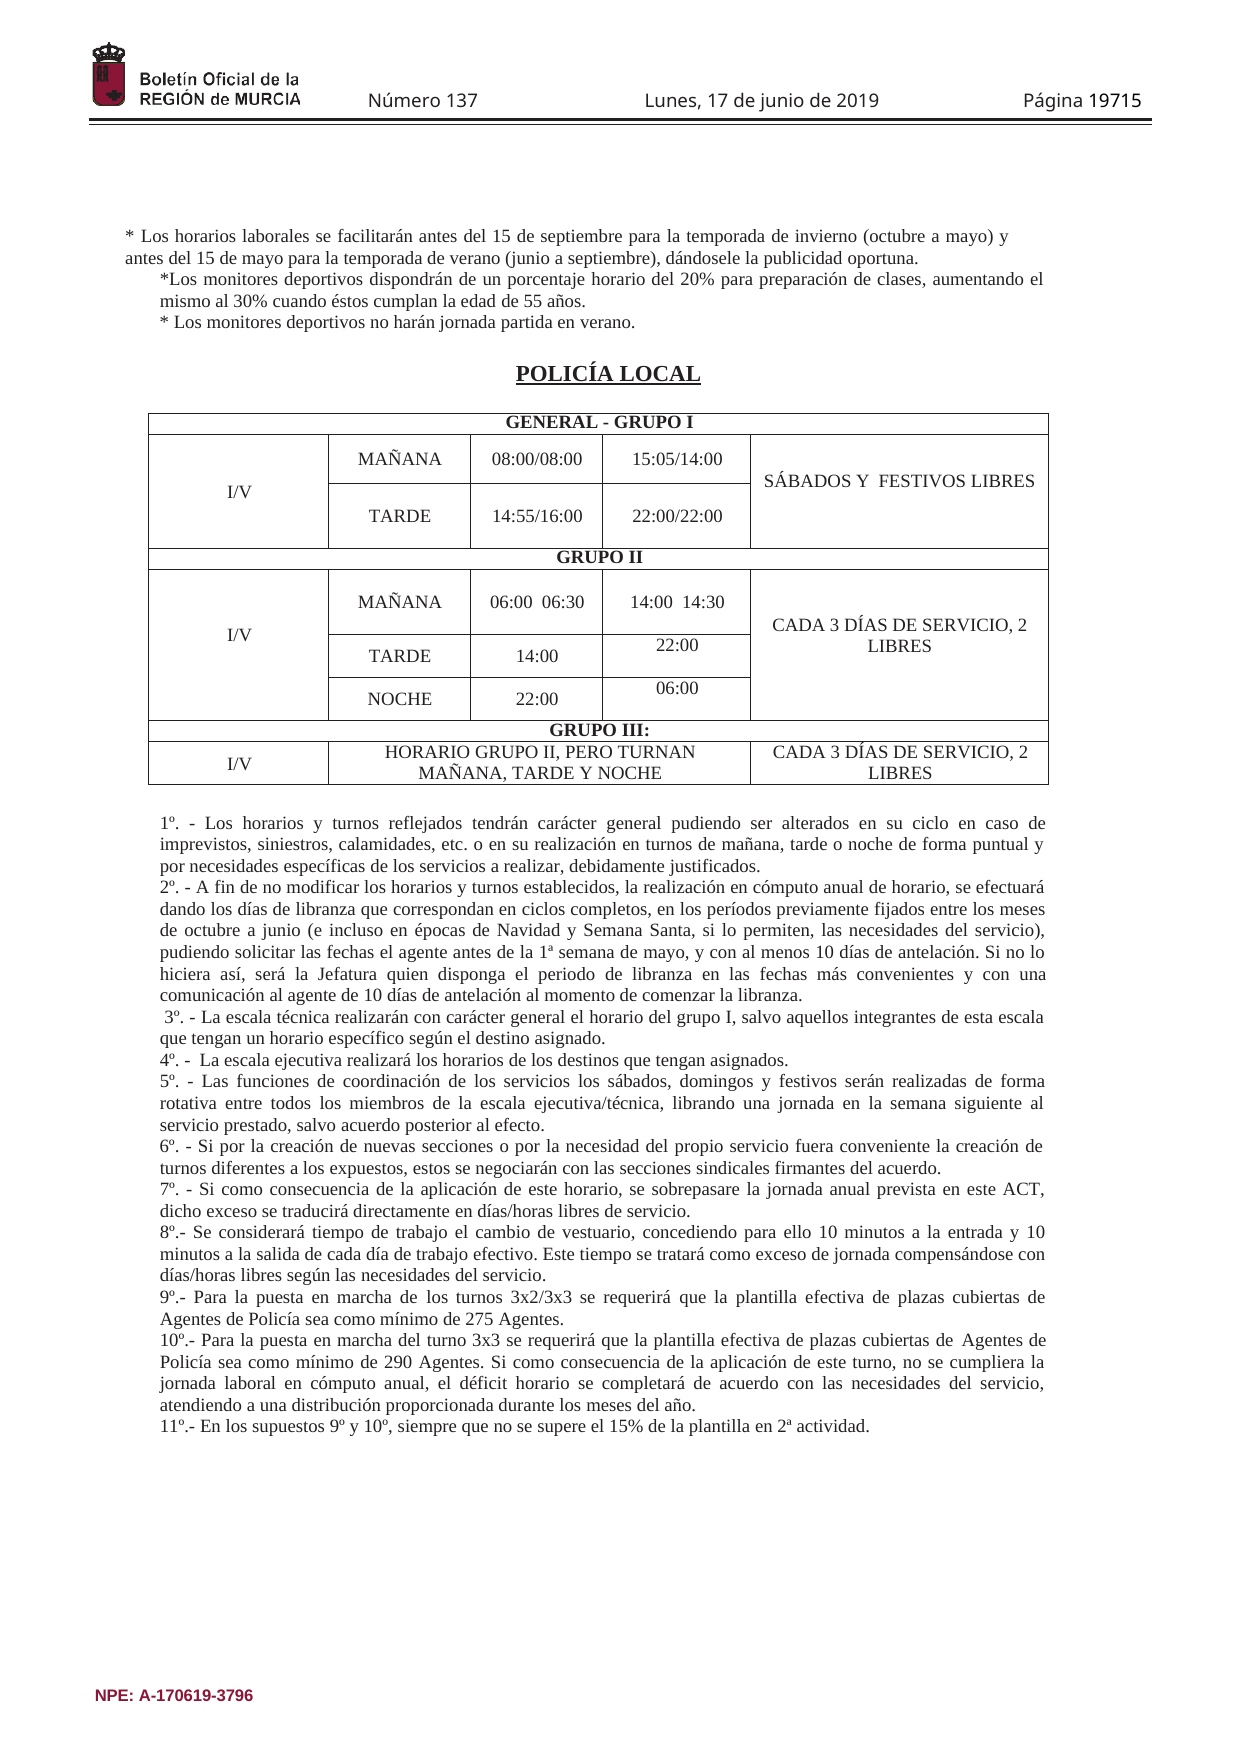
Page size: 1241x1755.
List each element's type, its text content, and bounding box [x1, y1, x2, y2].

text 1º. - Los horarios y turnos reflejados tendrán carácter general pudiendo ser alterados en su ciclo en caso de imprevistos, siniestros, calamidades, etc. o en su realización en turnos de mañana, tarde o noche de forma puntual y por necesidades específicas de los servicios a realizar, debidamente justificados. [159, 812, 1046, 876]
table_cell I/V [149, 570, 328, 719]
text 11º.- En los supuestos 9º y 10º, siempre que no se supere el 15% de la plantilla en 2ª actividad. [159, 1415, 1101, 1437]
table_header GENERAL - GRUPO I [149, 414, 1048, 434]
text 10º.- Para la puesta en marcha del turno 3x3 se requerirá que la plantilla efectiva de plazas cubiertas de Agentes de Policía sea como mínimo de 290 Agentes. Si como consecuencia de la aplicación de este turno, no se cumpliera la jornada laboral en cómputo anual, el déficit horario se completará de acuerdo con las necesidades del servicio, atendiendo a una distribución proporcionada durante los meses del año. [159, 1329, 1046, 1415]
text 9º.- Para la puesta en marcha de los turnos 3x2/3x3 se requerirá que la plantilla efectiva de plazas cubiertas de Agentes de Policía sea como mínimo de 275 Agentes. [159, 1286, 1046, 1329]
table_cell 06:00 [603, 678, 750, 719]
table_cell TARDE [329, 484, 470, 547]
table_cell 22:00 [471, 678, 602, 719]
table_cell 22:00/22:00 [603, 484, 750, 547]
table_cell GRUPO II [149, 549, 1048, 569]
list Los horarios laborales se facilitarán antes del 15 de septiembre para la temporada de invierno (octubre a mayo) y antes del 15 de mayo para la temporada de verano (junio a septiembre), dándosele la publicidad oportuna. [125, 225, 1046, 268]
text *Los monitores deportivos dispondrán de un porcentaje horario del 20% para preparación de clases, aumentando el mismo al 30% cuando éstos cumplan la edad de 55 años. [159, 268, 1053, 311]
table_cell 14:00 [471, 635, 602, 677]
table_cell I/V [149, 435, 328, 547]
text 4º. - La escala ejecutiva realizará los horarios de los destinos que tengan asignados. [159, 1049, 1101, 1070]
table_cell MAÑANA [329, 570, 470, 633]
text 8º.- Se considerará tiempo de trabajo el cambio de vestuario, concediendo para ello 10 minutos a la entrada y 10 minutos a la salida de cada día de trabajo efectivo. Este tiempo se tratará como exceso de jornada compensándose con días/horas libres según las necesidades del servicio. [159, 1221, 1047, 1286]
table_cell 15:05/14:00 [603, 435, 750, 483]
table_cell SÁBADOS Y FESTIVOS LIBRES [751, 435, 1048, 547]
table_cell 14:00 14:30 [603, 570, 750, 633]
text 3º. - La escala técnica realizarán con carácter general el horario del grupo I, salvo aquellos integrantes de esta escala que tengan un horario específico según el destino asignado. [159, 1006, 1046, 1049]
table_cell 14:55/16:00 [471, 484, 602, 547]
table_cell 06:00 06:30 [471, 570, 602, 633]
table_cell I/V [149, 742, 328, 784]
subtitle POLICÍA LOCAL [125, 360, 1091, 386]
table_cell 22:00 [603, 635, 750, 677]
table_cell NOCHE [329, 678, 470, 719]
table_cell CADA 3 DÍAS DE SERVICIO, 2 LIBRES [751, 742, 1048, 784]
table_cell MAÑANA [329, 435, 470, 483]
list Los monitores deportivos no harán jornada partida en verano. [159, 311, 1101, 333]
table_cell CADA 3 DÍAS DE SERVICIO, 2 LIBRES [751, 570, 1048, 719]
table_cell 08:00/08:00 [471, 435, 602, 483]
text 2º. - A fin de no modificar los horarios y turnos establecidos, la realización en cómputo anual de horario, se efectuará dando los días de libranza que correspondan en ciclos completos, en los períodos previamente fijados entre los meses de octubre a junio (e incluso en épocas de Navidad y Semana Santa, si lo permiten, las necesidades del servicio), pudiendo solicitar las fechas el agente antes de la 1ª semana de mayo, y con al menos 10 días de antelación. Si no lo hiciera así, será la Jefatura quien disponga el periodo de libranza en las fechas más convenientes y con una comunicación al agente de 10 días de antelación al momento de comenzar la libranza. [159, 876, 1046, 1006]
table_cell HORARIO GRUPO II, PERO TURNAN MAÑANA, TARDE Y NOCHE [329, 742, 750, 784]
table_cell TARDE [329, 635, 470, 677]
table_cell GRUPO III: [149, 721, 1048, 741]
text 5º. - Las funciones de coordinación de los servicios los sábados, domingos y festivos serán realizadas de forma rotativa entre todos los miembros de la escala ejecutiva/técnica, librando una jornada en la semana siguiente al servicio prestado, salvo acuerdo posterior al efecto. [159, 1070, 1046, 1135]
text 7º. - Si como consecuencia de la aplicación de este horario, se sobrepasare la jornada anual prevista en este ACT, dicho exceso se traducirá directamente en días/horas libres de servicio. [159, 1178, 1046, 1221]
text 6º. - Si por la creación de nuevas secciones o por la necesidad del propio servicio fuera conveniente la creación de turnos diferentes a los expuestos, estos se negociarán con las secciones sindicales firmantes del acuerdo. [159, 1135, 1046, 1178]
